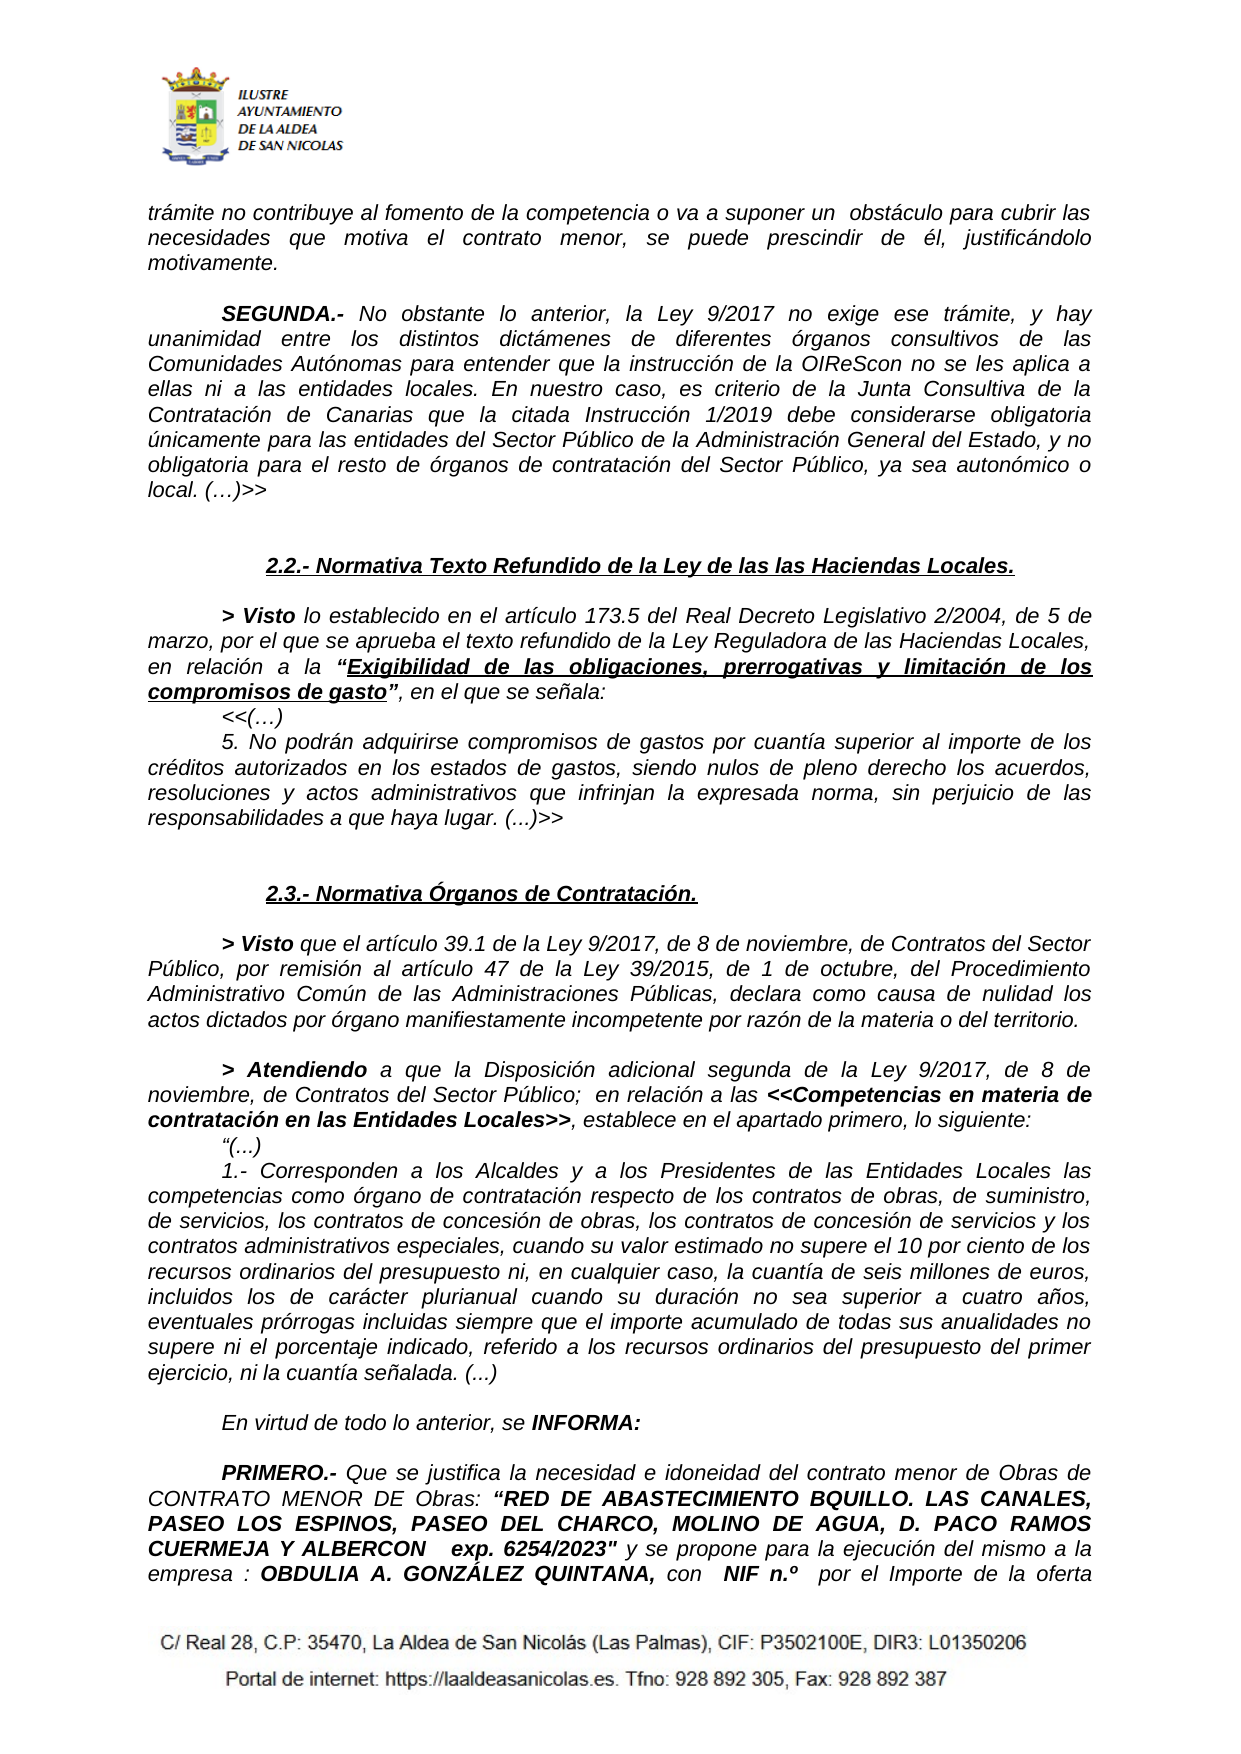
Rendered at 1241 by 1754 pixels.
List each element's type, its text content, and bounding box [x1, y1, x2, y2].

text > Atendiendo a que la Disposición adicional segunda de la Ley 9/2017, de 8 de noviembre, de Contratos del Sector Público; en relación a las <<Competencias en materia de contratación en las Entidades Locales>>, establece en el apartado primero, lo siguiente: [148, 1057, 1093, 1132]
text En virtud de todo lo anterior, se INFORMA: [148, 1410, 1093, 1435]
text 5. No podrán adquirirse compromisos de gastos por cuantía superior al importe de los créditos autorizados en los estados de gastos, siendo nulos de pleno derecho los acuerdos, resoluciones y actos administrativos que infrinjan la expresada norma, sin perjuicio de las responsabilidades a que haya lugar. (...)>> [148, 729, 1093, 830]
text <<(…) [148, 704, 1093, 729]
text trámite no contribuye al fomento de la competencia o va a suponer un obstáculo para cubrir las necesidades que motiva el contrato menor, se puede prescindir de él, justificándolo motivamente. [148, 200, 1093, 275]
text > Visto lo establecido en el artículo 173.5 del Real Decreto Legislativo 2/2004, de 5 de marzo, por el que se aprueba el texto refundido de la Ley Reguladora de las Haciendas Locales, en relación a la “Exigibilidad de las obligaciones, prerrogativas y limitación de los compromisos de gasto”, en el que se señala: [148, 603, 1093, 704]
text SEGUNDA.- No obstante lo anterior, la Ley 9/2017 no exige ese trámite, y hay unanimidad entre los distintos dictámenes de diferentes órganos consultivos de las Comunidades Autónomas para entender que la instrucción de la OIReScon no se les aplica a ellas ni a las entidades locales. En nuestro caso, es criterio de la Junta Consultiva de la Contratación de Canarias que la citada Instrucción 1/2019 debe considerarse obligatoria únicamente para las entidades del Sector Público de la Administración General del Estado, y no obligatoria para el resto de órganos de contratación del Sector Público, ya sea autonómico o local. (…)>> [148, 301, 1093, 502]
text PRIMERO.- Que se justifica la necesidad e idoneidad del contrato menor de Obras de CONTRATO MENOR DE Obras: “RED DE ABASTECIMIENTO BQUILLO. LAS CANALES, PASEO LOS ESPINOS, PASEO DEL CHARCO, MOLINO DE AGUA, D. PACO RAMOS CUERMEJA Y ALBERCON exp. 6254/2023" y se propone para la ejecución del mismo a la empresa : OBDULIA A. GONZÁLEZ QUINTANA, con NIF n.º por el Importe de la oferta [148, 1460, 1093, 1586]
text 1.- Corresponden a los Alcaldes y a los Presidentes de las Entidades Locales las competencias como órgano de contratación respecto de los contratos de obras, de suministro, de servicios, los contratos de concesión de obras, los contratos de concesión de servicios y los contratos administrativos especiales, cuando su valor estimado no supere el 10 por ciento de los recursos ordinarios del presupuesto ni, en cualquier caso, la cuantía de seis millones de euros, incluidos los de carácter plurianual cuando su duración no sea superior a cuatro años, eventuales prórrogas incluidas siempre que el importe acumulado de todas sus anualidades no supere ni el porcentaje indicado, referido a los recursos ordinarios del presupuesto del primer ejercicio, ni la cuantía señalada. (...) [148, 1158, 1093, 1384]
text 2.2.- Normativa Texto Refundido de la Ley de las las Haciendas Locales. [148, 553, 1093, 578]
text “(...) [148, 1132, 1093, 1158]
text 2.3.- Normativa Órganos de Contratación. [148, 880, 1093, 906]
picture [148, 1626, 1034, 1695]
picture [148, 59, 359, 173]
text > Visto que el artículo 39.1 de la Ley 9/2017, de 8 de noviembre, de Contratos del Sector Público, por remisión al artículo 47 de la Ley 39/2015, de 1 de octubre, del Procedimiento Administrativo Común de las Administraciones Públicas, declara como causa de nulidad los actos dictados por órgano manifiestamente incompetente por razón de la materia o del territorio. [148, 931, 1093, 1032]
